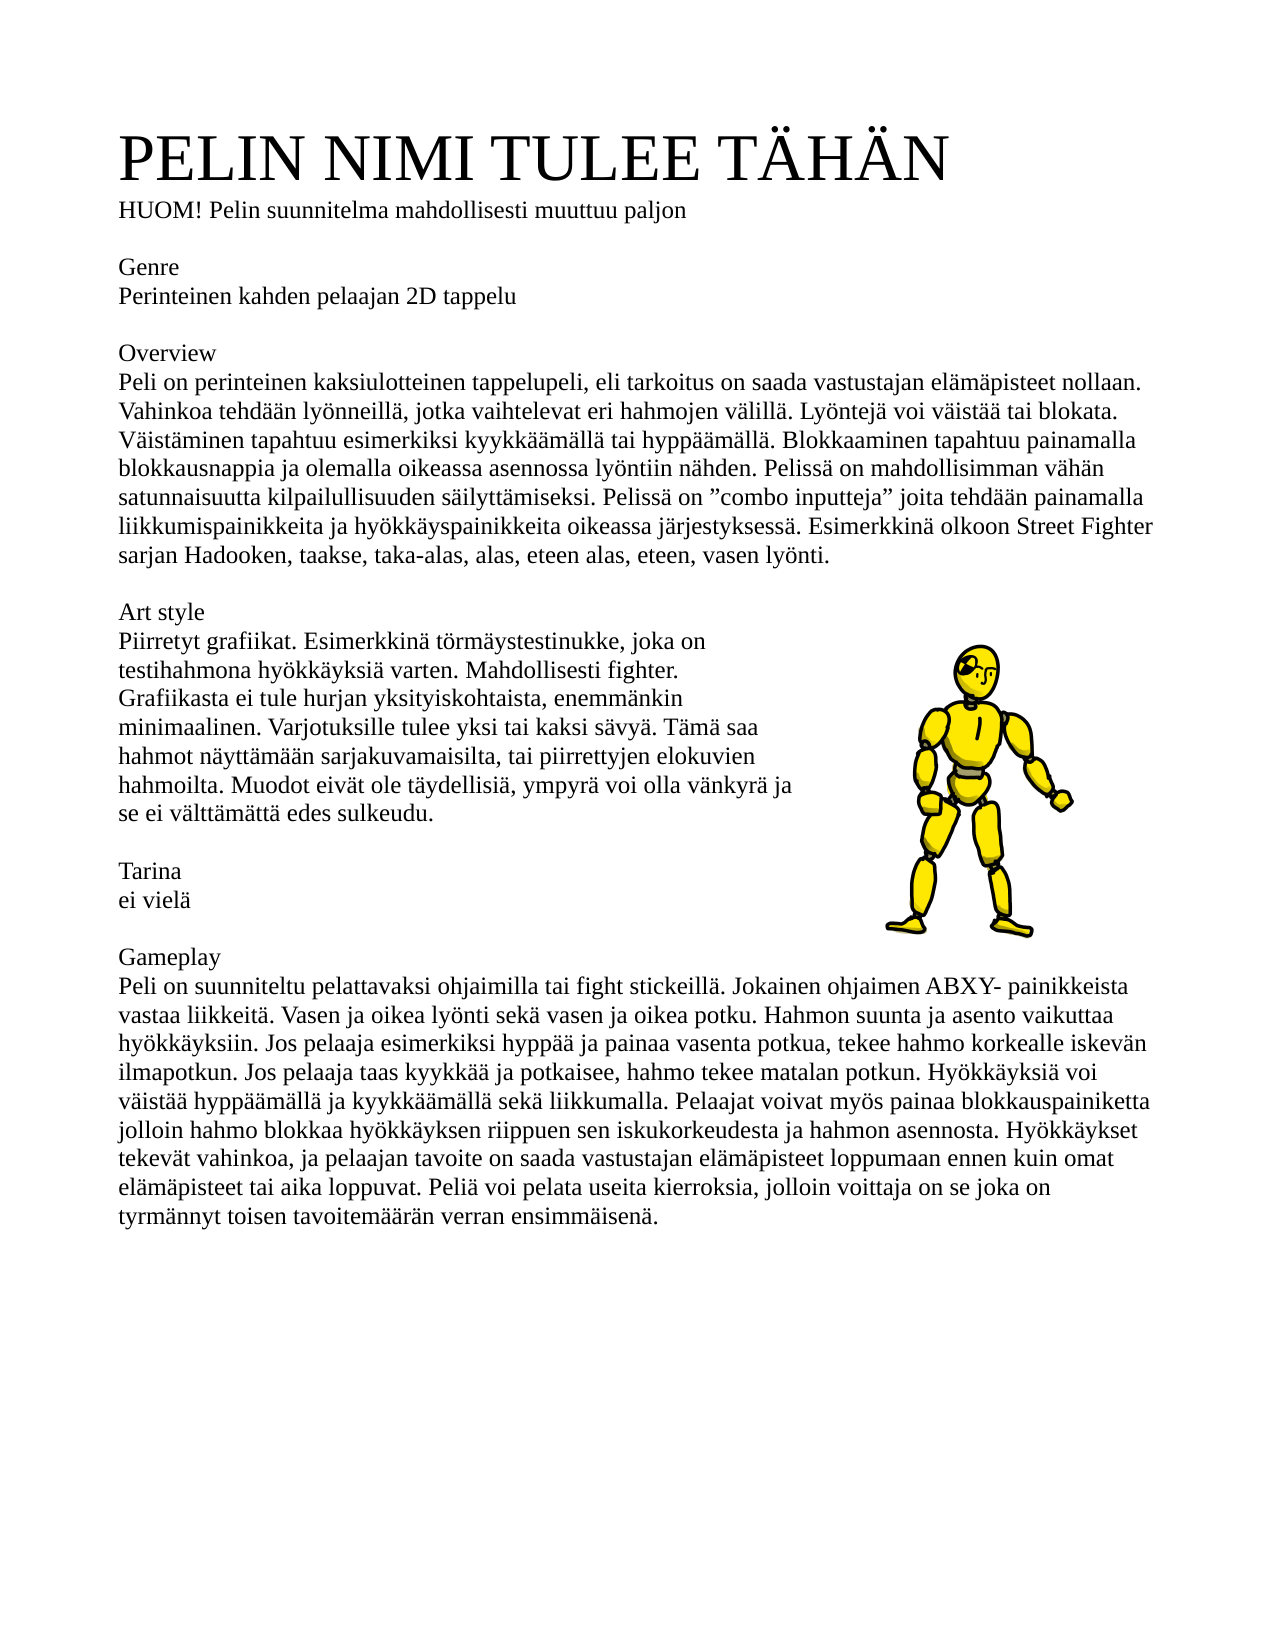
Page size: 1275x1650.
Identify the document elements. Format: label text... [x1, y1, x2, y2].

text PELIN NIMI TULEE TÄHÄN [118, 118, 1157, 195]
text Peli on suunniteltu pelattavaksi ohjaimilla tai fight stickeillä. Jokainen ohjaimen ABXY- painikkeista vastaa liikkeitä. Vasen ja oikea lyönti sekä vasen ja oikea potku. Hahmon suunta ja asento vaikuttaa hyökkäyksiin. Jos pelaaja esimerkiksi hyppää ja painaa vasenta potkua, tekee hahmo korkealle iskevän ilmapotkun. Jos pelaaja taas kyykkää ja potkaisee, hahmo tekee matalan potkun. Hyökkäyksiä voi väistää hyppäämällä ja kyykkäämällä sekä liikkumalla. Pelaajat voivat myös painaa blokkauspainiketta jolloin hahmo blokkaa hyökkäyksen riippuen sen iskukorkeudesta ja hahmon asennosta. Hyökkäykset tekevät vahinkoa, ja pelaajan tavoite on saada vastustajan elämäpisteet loppumaan ennen kuin omat elämäpisteet tai aika loppuvat. Peliä voi pelata useita kierroksia, jolloin voittaja on se joka on tyrmännyt toisen tavoitemäärän verran ensimmäisenä. [118, 971, 1157, 1230]
text [1152, 856, 1157, 885]
text Art style [118, 597, 795, 626]
text ei vielä [118, 885, 795, 913]
text Perinteinen kahden pelaajan 2D tappelu [118, 281, 1157, 310]
text Overview [118, 338, 1157, 367]
text Piirretyt grafiikat. Esimerkkinä törmäystestinukke, joka on testihahmona hyökkäyksiä varten. Mahdollisesti fighter. [118, 626, 795, 683]
picture [795, 597, 1152, 953]
text Tarina [118, 856, 795, 885]
text HUOM! Pelin suunnitelma mahdollisesti muuttuu paljon [118, 195, 1157, 223]
text Gameplay [118, 942, 1157, 971]
text Grafiikasta ei tule hurjan yksityiskohtaista, enemmänkin minimaalinen. Varjotuksille tulee yksi tai kaksi sävyä. Tämä saa hahmot näyttämään sarjakuvamaisilta, tai piirrettyjen elokuvien hahmoilta. Muodot eivät ole täydellisiä, ympyrä voi olla vänkyrä ja se ei välttämättä edes sulkeudu. [118, 683, 795, 827]
text Genre [118, 252, 1157, 281]
text Peli on perinteinen kaksiulotteinen tappelupeli, eli tarkoitus on saada vastustajan elämäpisteet nollaan. Vahinkoa tehdään lyönneillä, jotka vaihtelevat eri hahmojen välillä. Lyöntejä voi väistää tai blokata. Väistäminen tapahtuu esimerkiksi kyykkäämällä tai hyppäämällä. Blokkaaminen tapahtuu painamalla blokkausnappia ja olemalla oikeassa asennossa lyöntiin nähden. Pelissä on mahdollisimman vähän satunnaisuutta kilpailullisuuden säilyttämiseksi. Pelissä on ”combo inputteja” joita tehdään painamalla liikkumispainikkeita ja hyökkäyspainikkeita oikeassa järjestyksessä. Esimerkkinä olkoon Street Fighter sarjan Hadooken, taakse, taka-alas, alas, eteen alas, eteen, vasen lyönti. [118, 367, 1157, 568]
